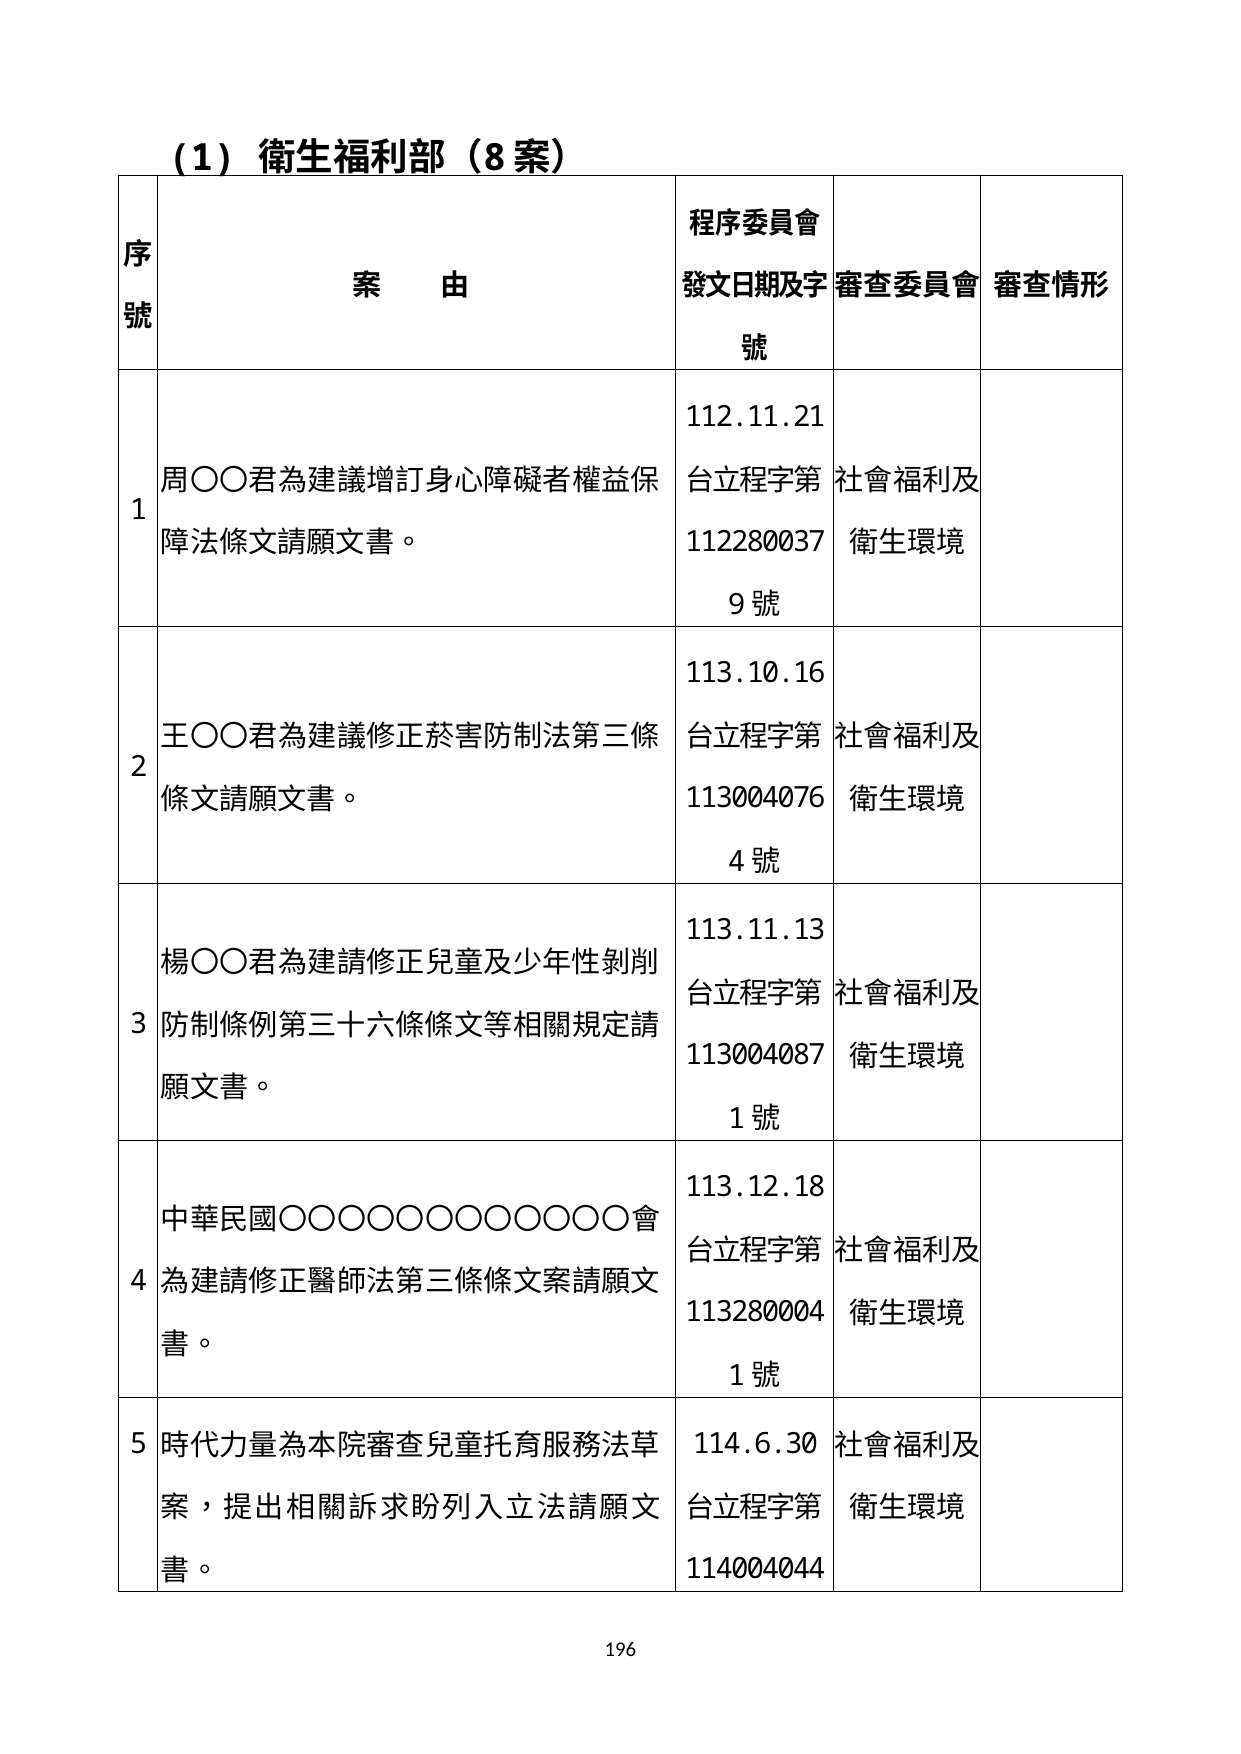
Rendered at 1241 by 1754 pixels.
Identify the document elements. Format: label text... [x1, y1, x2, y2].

table_header 審查委員會 [834, 176, 980, 369]
table_header 序號 [119, 176, 157, 369]
table_cell 楊〇〇君為建請修正兒童及少年性剝削防制條例第三十六條條文等相關規定請願文書。 [158, 884, 675, 1140]
table_cell [119, 884, 157, 1140]
table_cell 113.12.18 台立程字第1132800041號 [676, 1141, 833, 1397]
table_cell 113.10.16 台立程字第1130040764號 [676, 627, 833, 883]
table_cell 社會福利及衛生環境 [834, 370, 980, 626]
table_header 案 由 [158, 176, 675, 369]
table_cell 周〇〇君為建議增訂身心障礙者權益保障法條文請願文書。 [158, 370, 675, 626]
table_cell 113.11.13 台立程字第1130040871號 [676, 884, 833, 1140]
table_cell [981, 1141, 1122, 1397]
table_cell [981, 627, 1122, 883]
table_cell 社會福利及衛生環境 [834, 1398, 980, 1591]
table_cell 社會福利及衛生環境 [834, 1141, 980, 1397]
table_cell 112.11.21 台立程字第1122800379號 [676, 370, 833, 626]
table_cell [119, 627, 157, 883]
table_cell [119, 370, 157, 626]
table_cell 社會福利及衛生環境 [834, 627, 980, 883]
table_cell 王〇〇君為建議修正菸害防制法第三條條文請願文書。 [158, 627, 675, 883]
table_cell 時代力量為本院審查兒童托育服務法草案，提出相關訴求盼列入立法請願文書。 [158, 1398, 675, 1591]
table_cell [981, 884, 1122, 1140]
table_cell 社會福利及衛生環境 [834, 884, 980, 1140]
table_cell [119, 1141, 157, 1397]
subtitle 衛生福利部（8案） [168, 112, 1122, 175]
table_cell [119, 1398, 157, 1591]
table_cell 114.6.30 台立程字第114004044 [676, 1398, 833, 1591]
table_cell [981, 370, 1122, 626]
table_cell [981, 1398, 1122, 1591]
table_header 程序委員會 發文日期及字號 [676, 176, 833, 369]
table_header 審查情形 [981, 176, 1122, 369]
table_cell 中華民國〇〇〇〇〇〇〇〇〇〇〇〇會為建請修正醫師法第三條條文案請願文書。 [158, 1141, 675, 1397]
